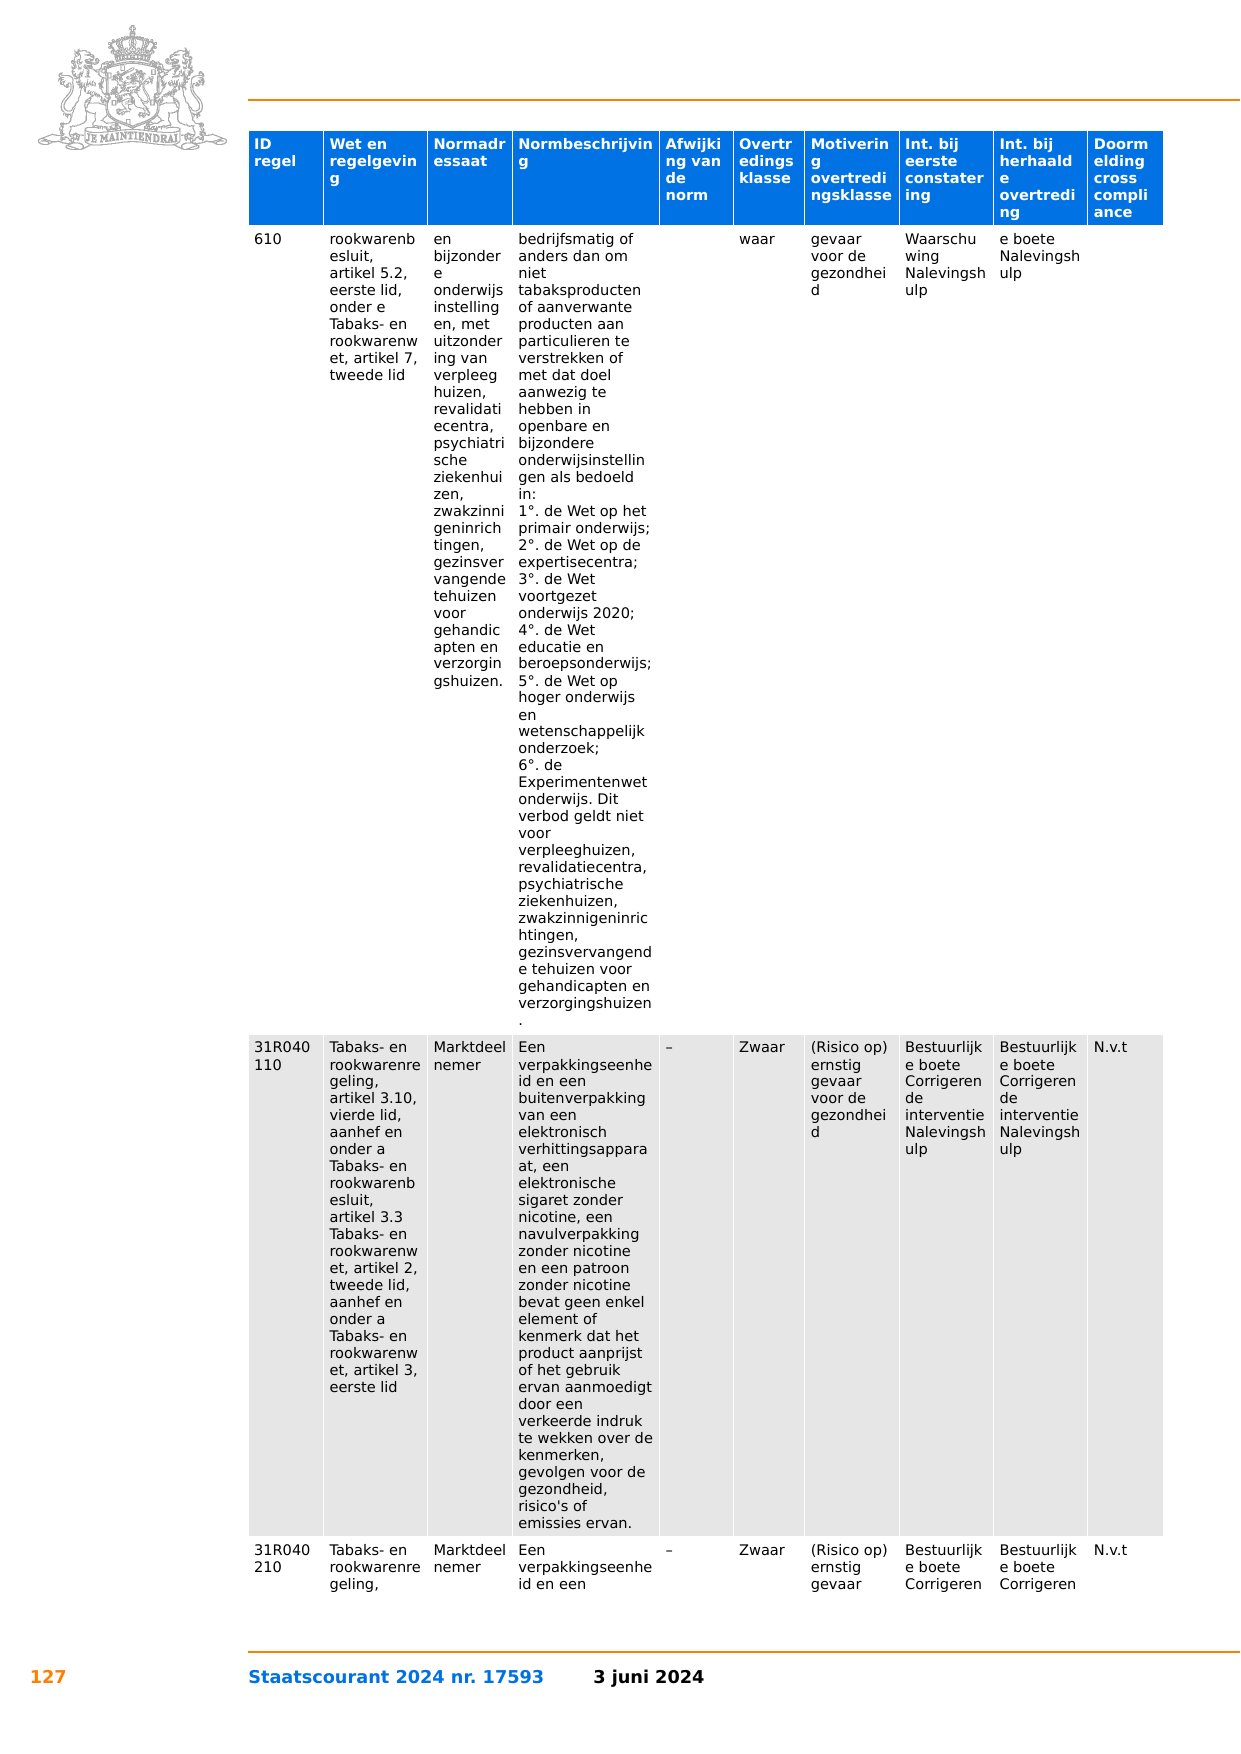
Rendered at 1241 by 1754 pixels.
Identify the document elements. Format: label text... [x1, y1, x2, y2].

table_cell Bestuurlijke boete Corrigeren [994, 1538, 1087, 1598]
table_cell 31R040210 [249, 1538, 323, 1598]
table_cell [1088, 226, 1163, 1034]
table_cell gevaar voor de gezondheid [805, 226, 899, 1034]
table_cell Bestuurlijke boete Corrigerende interventie Nalevingshulp [900, 1035, 993, 1536]
table_cell Een verpakkingseenheid en een [513, 1538, 659, 1598]
table_cell waar [734, 226, 804, 1034]
table_header Normbeschrijving [513, 131, 659, 225]
table_header Motivering overtredingsklasse [805, 131, 899, 225]
table_cell Een verpakkingseenheid en een buitenverpakking van een elektronisch verhittingsapparaat, een elektronische sigaret zonder nicotine, een navulverpakking zonder nicotine en een patroon zonder nicotine bevat geen enkel element of kenmerk dat het product aanprijst of het gebruik ervan aanmoedigt door een verkeerde indruk te wekken over de kenmerken, gevolgen voor de gezondheid, risico's of emissies ervan. [513, 1035, 659, 1536]
table_cell [660, 226, 733, 1034]
table_cell Marktdeelnemer [428, 1035, 512, 1536]
table_header Int. bij herhaalde overtreding [994, 131, 1087, 225]
table_cell Tabaks- en rookwarenregeling, [324, 1538, 427, 1598]
table_cell N.v.t [1088, 1538, 1163, 1598]
table_cell Waarschuwing Nalevingshulp [900, 226, 993, 1034]
table_cell Zwaar [734, 1538, 804, 1598]
picture [38, 25, 227, 150]
table_cell en bijzondere onderwijsinstellingen, met uitzondering van verpleeghuizen, revalidatiecentra, psychiatrische ziekenhuizen, zwakzinnigeninrichtingen, gezinsvervangende tehuizen voor gehandicapten en verzorgingshuizen. [428, 226, 512, 1034]
table_cell Bestuurlijke boete Corrigeren [900, 1538, 993, 1598]
table_cell e boete Nalevingshulp [994, 226, 1087, 1034]
table_cell Tabaks- en rookwarenregeling, artikel 3.10, vierde lid, aanhef en onder a Tabaks- en rookwarenbesluit, artikel 3.3 Tabaks- en rookwarenwet, artikel 2, tweede lid, aanhef en onder a Tabaks- en rookwarenwet, artikel 3, eerste lid [324, 1035, 427, 1536]
table_header Wet en regelgeving [324, 131, 427, 225]
table_cell N.v.t [1088, 1035, 1163, 1536]
table_header Afwijking van de norm [660, 131, 733, 225]
table_cell bedrijfsmatig of anders dan om niet tabaksproducten of aanverwante producten aan particulieren te verstrekken of met dat doel aanwezig te hebben in openbare en bijzondere onderwijsinstellingen als bedoeld in: 1°. de Wet op het primair onderwijs; 2°. de Wet op de expertisecentra; 3°. de Wet voortgezet onderwijs 2020; 4°. de Wet educatie en beroepsonderwijs; 5°. de Wet op hoger onderwijs en wetenschappelijk onderzoek; 6°. de Experimentenwet onderwijs. Dit verbod geldt niet voor verpleeghuizen, revalidatiecentra, psychiatrische ziekenhuizen, zwakzinnigeninrichtingen, gezinsvervangende tehuizen voor gehandicapten en verzorgingshuizen. [513, 226, 659, 1034]
table_cell Bestuurlijke boete Corrigerende interventie Nalevingshulp [994, 1035, 1087, 1536]
table_cell Zwaar [734, 1035, 804, 1536]
table_header Doormelding cross compliance [1088, 131, 1163, 225]
table_cell (Risico op) ernstig gevaar voor de gezondheid [805, 1035, 899, 1536]
table_header Normadressaat [428, 131, 512, 225]
table_cell – [660, 1538, 733, 1598]
table_header Int. bij eerste constatering [900, 131, 993, 225]
table_cell – [660, 1035, 733, 1536]
table_cell 610 [249, 226, 323, 1034]
table_cell Marktdeelnemer [428, 1538, 512, 1598]
table_cell 31R040110 [249, 1035, 323, 1536]
table_cell rookwarenbesluit, artikel 5.2, eerste lid, onder e Tabaks- en rookwarenwet, artikel 7, tweede lid [324, 226, 427, 1034]
table_header Overtredingsklasse [734, 131, 804, 225]
table_header ID regel [249, 131, 323, 225]
table_cell (Risico op) ernstig gevaar [805, 1538, 899, 1598]
